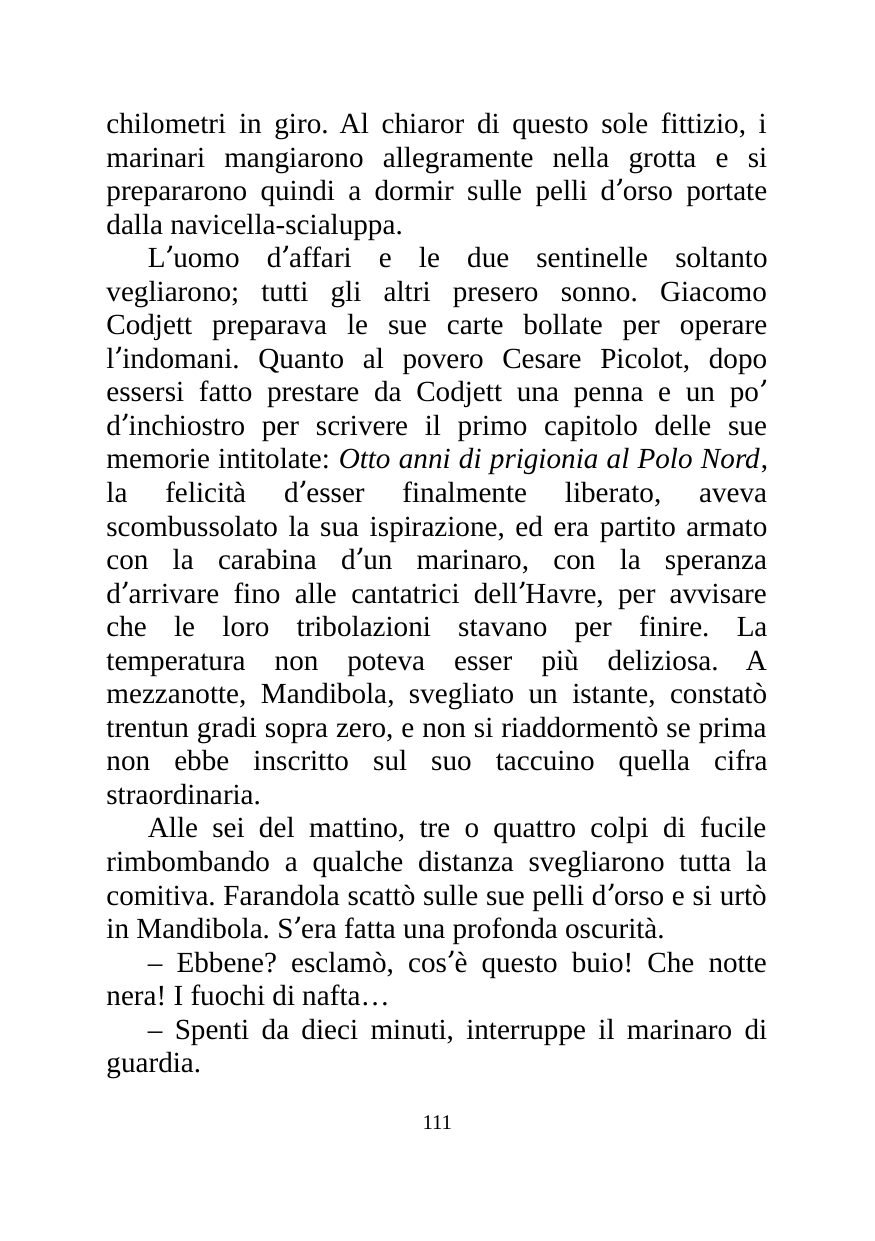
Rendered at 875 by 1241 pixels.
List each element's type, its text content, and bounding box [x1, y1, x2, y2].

text ‒ Ebbene? esclamò, cos՚è questo buio! Che notte nera! I fuochi di nafta… [106, 945, 768, 1012]
text ‒ Spenti da dieci minuti, interruppe il marinaro di guardia. [106, 1012, 768, 1079]
text L՚uomo d՚affari e le due sentinelle soltanto vegliarono; tutti gli altri presero sonno. Giacomo Codjett preparava le sue carte bollate per operare l՚indomani. Quanto al povero Cesare Picolot, dopo essersi fatto prestare da Codjett una penna e un po՚ d՚inchiostro per scrivere il primo capitolo delle sue memorie intitolate: Otto anni di prigionia al Polo Nord, la felicità d՚esser finalmente liberato, aveva scombussolato la sua ispirazione, ed era partito armato con la carabina d՚un marinaro, con la speranza d՚arrivare fino alle cantatrici dell՚Havre, per avvisare che le loro tribolazioni stavano per finire. La temperatura non poteva esser più deliziosa. A mezzanotte, Mandibola, svegliato un istante, constatò trentun gradi sopra zero, e non si riaddormentò se prima non ebbe inscritto sul suo taccuino quella cifra straordinaria. [106, 240, 768, 811]
text chilometri in giro. Al chiaror di questo sole fittizio, i marinari mangiarono allegramente nella grotta e si prepararono quindi a dormir sulle pelli d՚orso portate dalla navicella-scialuppa. [106, 106, 768, 240]
text Alle sei del mattino, tre o quattro colpi di fucile rimbombando a qualche distanza svegliarono tutta la comitiva. Farandola scattò sulle sue pelli d՚orso e si urtò in Mandibola. S՚era fatta una profonda oscurità. [106, 811, 768, 945]
